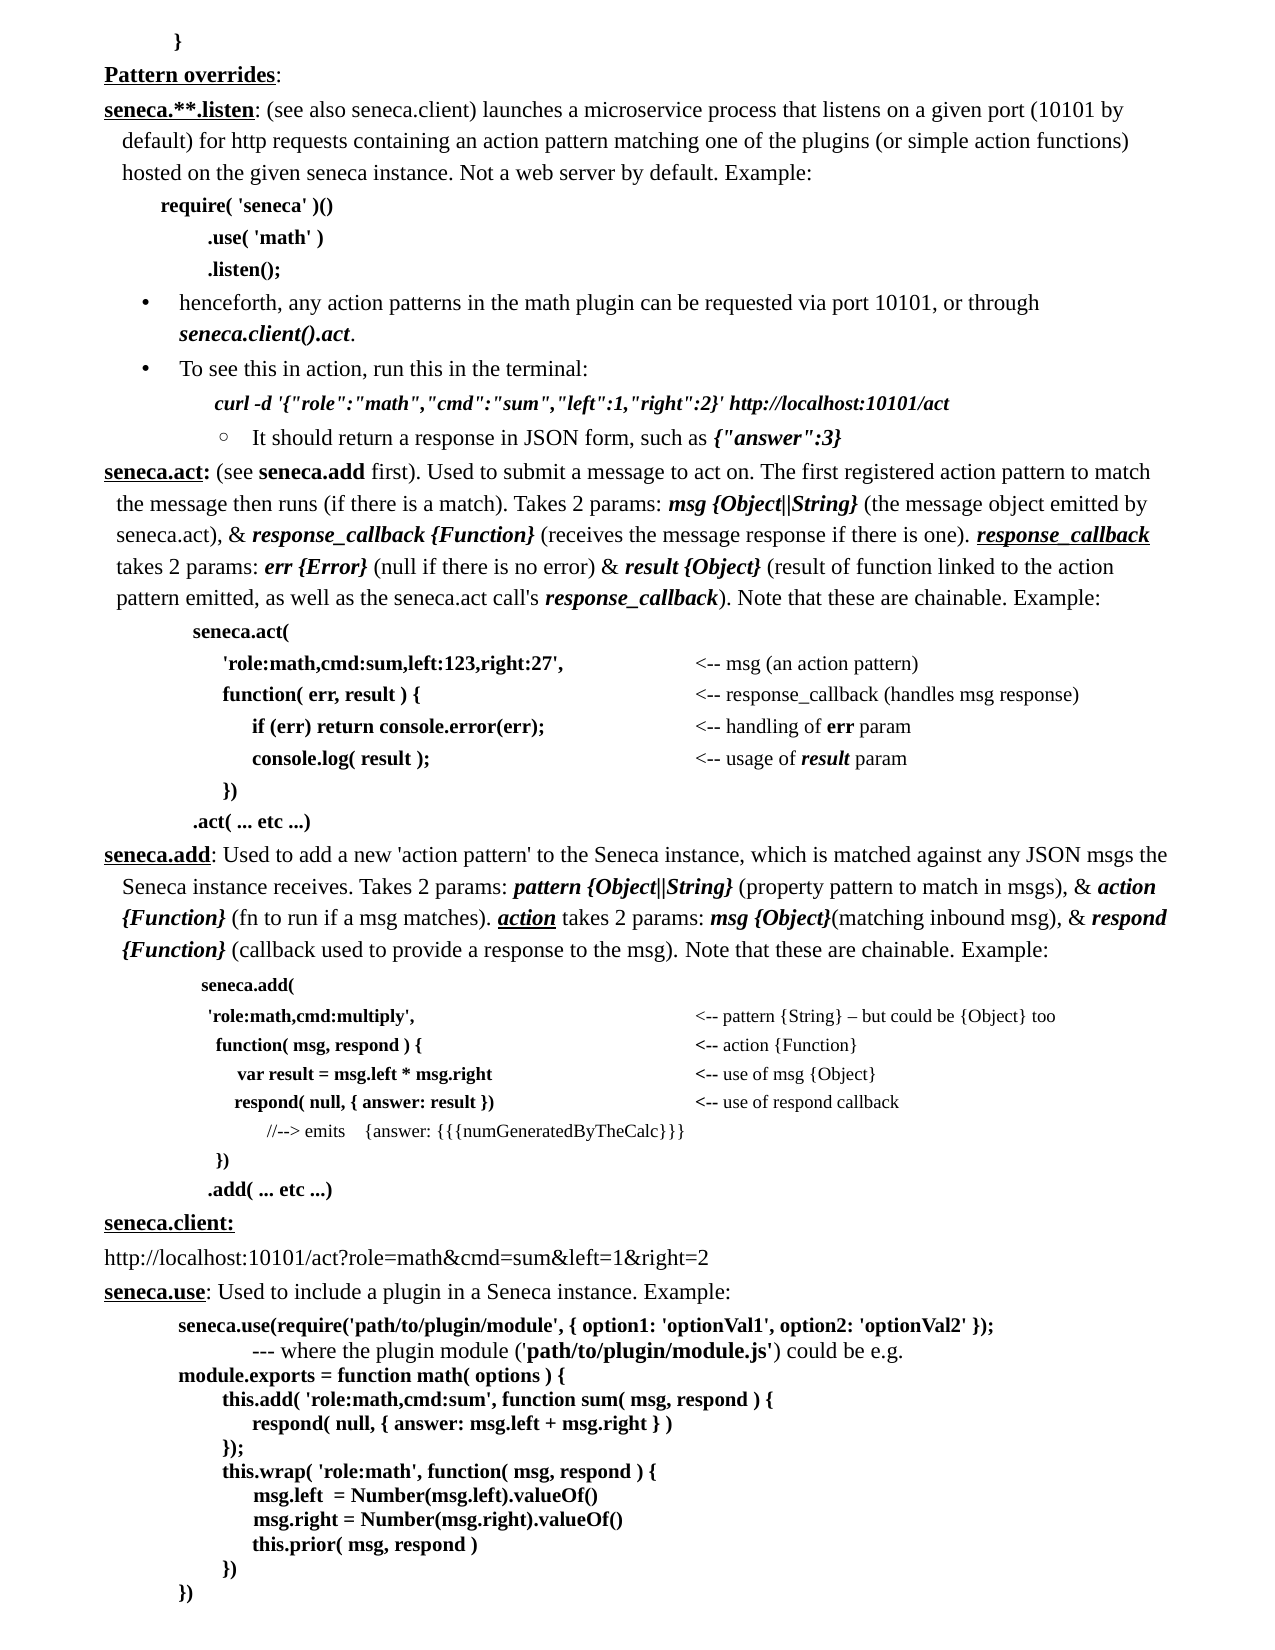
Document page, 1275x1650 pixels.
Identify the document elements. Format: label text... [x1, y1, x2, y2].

list henceforth, any action patterns in the math plugin can be requested via port 10101, or through seneca.client().act. [142, 289, 1183, 347]
text } [104, 29, 1183, 53]
text //--> emits {answer: {{{numGeneratedByTheCalc}}} [178, 1120, 1183, 1141]
text }) [104, 1556, 1183, 1579]
text seneca.act( [104, 619, 1183, 643]
list It should return a response in JSON form, such as {"answer":3} [214, 424, 1183, 450]
text this.add( 'role:math,cmd:sum', function sum( msg, respond ) { [104, 1387, 1183, 1411]
text respond( null, { answer: msg.left + msg.right } ) [104, 1411, 1183, 1435]
text .use( 'math' ) [160, 225, 1183, 249]
text .act( ... etc ...) [104, 809, 1183, 833]
text if (err) return console.error(err); <-- handling of err param [104, 714, 1183, 738]
text function( msg, respond ) { <-- action {Function} [178, 1034, 1183, 1055]
list To see this in action, run this in the terminal: [142, 355, 1183, 381]
text Pattern overrides: [104, 61, 1183, 88]
text 'role:math,cmd:sum,left:123,right:27', <-- msg (an action pattern) [104, 651, 1183, 675]
text function( err, result ) { <-- response_callback (handles msg response) [104, 682, 1183, 706]
text var result = msg.left * msg.right <-- use of msg {Object} [178, 1062, 1183, 1084]
text seneca.client: [104, 1209, 1183, 1236]
text .listen(); [160, 257, 1183, 281]
text .add( ... etc ...) [178, 1177, 1183, 1201]
text seneca.use: Used to include a plugin in a Seneca instance. Example: [104, 1278, 1183, 1304]
text console.log( result ); <-- usage of result param [104, 746, 1183, 770]
text this.wrap( 'role:math', function( msg, respond ) { [104, 1459, 1183, 1483]
text seneca.add: Used to add a new 'action pattern' to the Seneca instance, which is matched against any JSON msgs the Seneca instance receives. Takes 2 params: pattern {Object||String} (property pattern to match in msgs), & action {Function} (fn to run if a msg matches). action takes 2 params: msg {Object}(matching inbound msg), & respond {Function} (callback used to provide a response to the msg). Note that these are chainable. Example: [104, 841, 1183, 962]
text http://localhost:10101/act?role=math&cmd=sum&left=1&right=2 [104, 1244, 1183, 1270]
text }) [104, 778, 1183, 802]
text module.exports = function math( options ) { [104, 1363, 1183, 1387]
text respond( null, { answer: result }) <-- use of respond callback [178, 1091, 1183, 1113]
text }) [104, 1579, 1183, 1604]
text require( 'seneca' )() [160, 193, 1183, 217]
text msg.right = Number(msg.right).valueOf() [104, 1507, 1183, 1531]
text seneca.use(require('path/to/plugin/module', { option1: 'optionVal1', option2: 'optionVal2' }); [104, 1313, 1183, 1337]
list curl -d '{"role":"math","cmd":"sum","left":1,"right":2}' http://localhost:10101/act [214, 389, 1183, 416]
text seneca.**.listen: (see also seneca.client) launches a microservice process that listens on a given port (10101 by default) for http requests containing an action pattern matching one of the plugins (or simple action functions) hosted on the given seneca instance. Not a web server by default. Example: [104, 96, 1183, 185]
text msg.left = Number(msg.left).valueOf() [104, 1483, 1183, 1507]
text seneca.add( [178, 970, 1183, 997]
text this.prior( msg, respond ) [104, 1531, 1183, 1556]
text --- where the plugin module ('path/to/plugin/module.js') could be e.g. [104, 1337, 1183, 1363]
text seneca.act: (see seneca.add first). Used to submit a message to act on. The first registered action pattern to match the message then runs (if there is a match). Takes 2 params: msg {Object||String} (the message object emitted by seneca.act), & response_callback {Function} (receives the message response if there is one). response_callback takes 2 params: err {Error} (null if there is no error) & result {Object} (result of function linked to the action pattern emitted, as well as the seneca.act call's response_callback). Note that these are chainable. Example: [104, 458, 1183, 611]
text 'role:math,cmd:multiply', <-- pattern {String} – but could be {Object} too [178, 1005, 1183, 1026]
text }); [104, 1435, 1183, 1459]
text }) [178, 1149, 1183, 1170]
